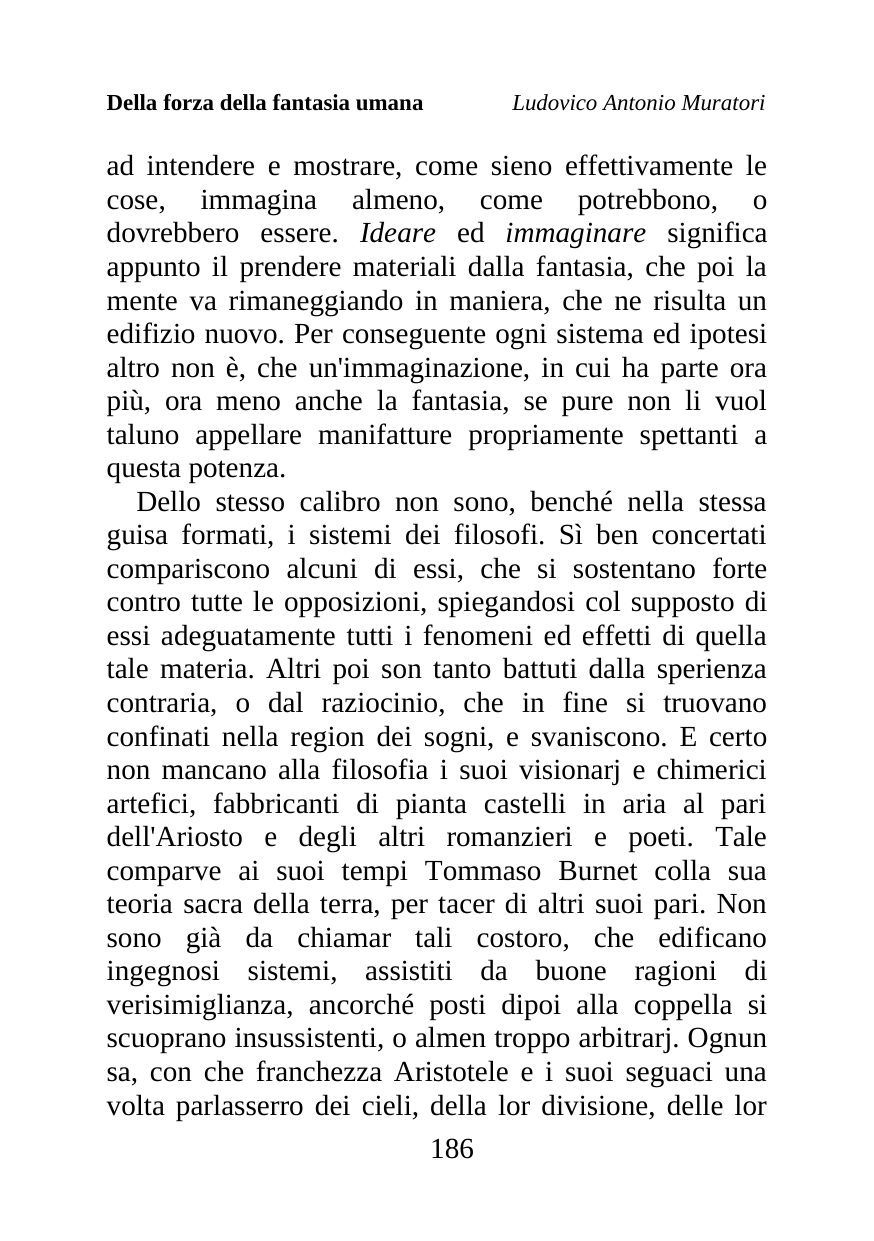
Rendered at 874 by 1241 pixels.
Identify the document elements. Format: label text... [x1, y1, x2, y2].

text Dello stesso calibro non sono, benché nella stessa guisa formati, i sistemi dei filosofi. Sì ben concertati compariscono alcuni di essi, che si sostentano forte contro tutte le opposizioni, spiegandosi col supposto di essi adeguatamente tutti i fenomeni ed effetti di quella tale materia. Altri poi son tanto battuti dalla sperienza contraria, o dal raziocinio, che in fine si truovano confinati nella region dei sogni, e svaniscono. E certo non mancano alla filosofia i suoi visionarj e chimerici artefici, fabbricanti di pianta castelli in aria al pari dell'Ariosto e degli altri romanzieri e poeti. Tale comparve ai suoi tempi Tommaso Burnet colla sua teoria sacra della terra, per tacer di altri suoi pari. Non sono già da chiamar tali costoro, che edificano ingegnosi sistemi, assistiti da buone ragioni di verisimiglianza, ancorché posti dipoi alla coppella si scuoprano insussistenti, o almen troppo arbitrarj. Ognun sa, con che franchezza Aristotele e i suoi seguaci una volta parlasserro dei cieli, della lor divisione, delle lor [106, 484, 768, 1121]
text ad intendere e mostrare, come sieno effettivamente le cose, immagina almeno, come potrebbono, o dovrebbero essere. Ideare ed immaginare significa appunto il prendere materiali dalla fantasia, che poi la mente va rimaneggiando in maniera, che ne risulta un edifizio nuovo. Per conseguente ogni sistema ed ipotesi altro non è, che un'immaginazione, in cui ha parte ora più, ora meno anche la fantasia, se pure non li vuol taluno appellare manifatture propriamente spettanti a questa potenza. [106, 148, 768, 484]
